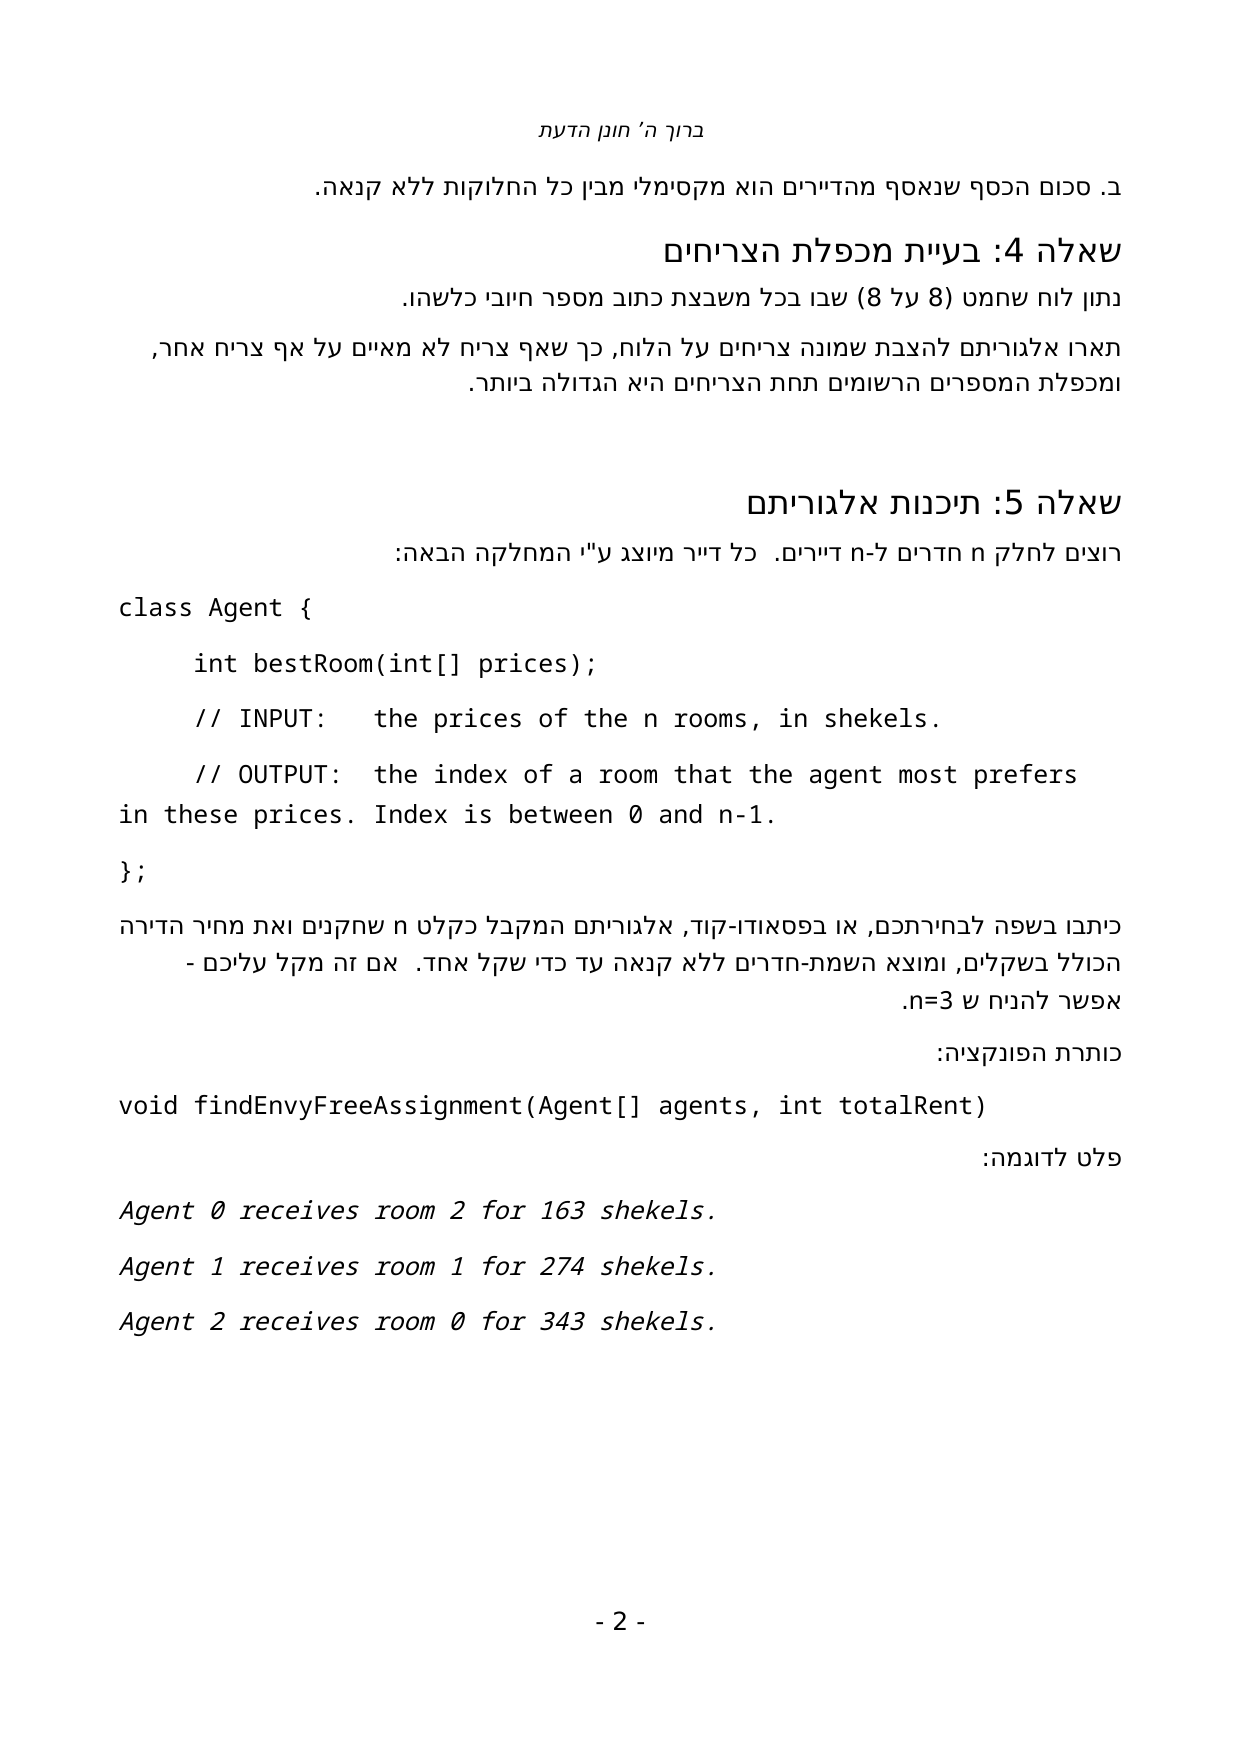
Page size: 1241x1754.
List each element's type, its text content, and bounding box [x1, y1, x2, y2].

text כותרת הפונקציה: [118, 1038, 1122, 1067]
text Agent 2 receives room 0 for 343 shekels. [118, 1304, 1122, 1338]
text }; [118, 852, 1122, 887]
text class Agent { [118, 590, 1122, 624]
text Agent 1 receives room 1 for 274 shekels. [118, 1248, 1122, 1282]
subtitle שאלה 4: בעיית מכפלת הצריחים [118, 232, 1122, 271]
text ב. סכום הכסף שנאסף מהדיירים הוא מקסימלי מבין כל החלוקות ללא קנאה. [118, 172, 1122, 201]
text רוצים לחלק n חדרים ל-n דיירים. כל דייר מיוצג ע"י המחלקה הבאה: [118, 534, 1122, 569]
text Agent 0 receives room 2 for 163 shekels. [118, 1193, 1122, 1227]
text void findEnvyFreeAssignment(Agent[] agents, int totalRent) [118, 1088, 1122, 1122]
text תארו אלגוריתם להצבת שמונה צריחים על הלוח, כך שאף צריח לא מאיים על אף צריח אחר, ומכפלת המספרים הרשומים תחת הצריחים היא הגדולה ביותר. [118, 333, 1122, 397]
text int bestRoom(int[] prices); [118, 645, 1122, 679]
subtitle שאלה 5: תיכנות אלגוריתם [118, 483, 1122, 522]
text // INPUT: the prices of the n rooms, in shekels. [118, 701, 1122, 735]
text כיתבו בשפה לבחירתכם, או בפסאודו-קוד, אלגוריתם המקבל כקלט n שחקנים ואת מחיר הדירה הכולל בשקלים, ומוצא השמת-חדרים ללא קנאה עד כדי שקל אחד. אם זה מקל עליכם - אפשר להניח ש n=3. [118, 908, 1122, 1017]
text פלט לדוגמה: [118, 1143, 1122, 1172]
text נתון לוח שחמט (8 על 8) שבו בכל משבצת כתוב מספר חיובי כלשהו. [118, 283, 1122, 312]
text // OUTPUT: the index of a room that the agent most prefers in these prices. Index is between 0 and n-1. [118, 756, 1122, 831]
